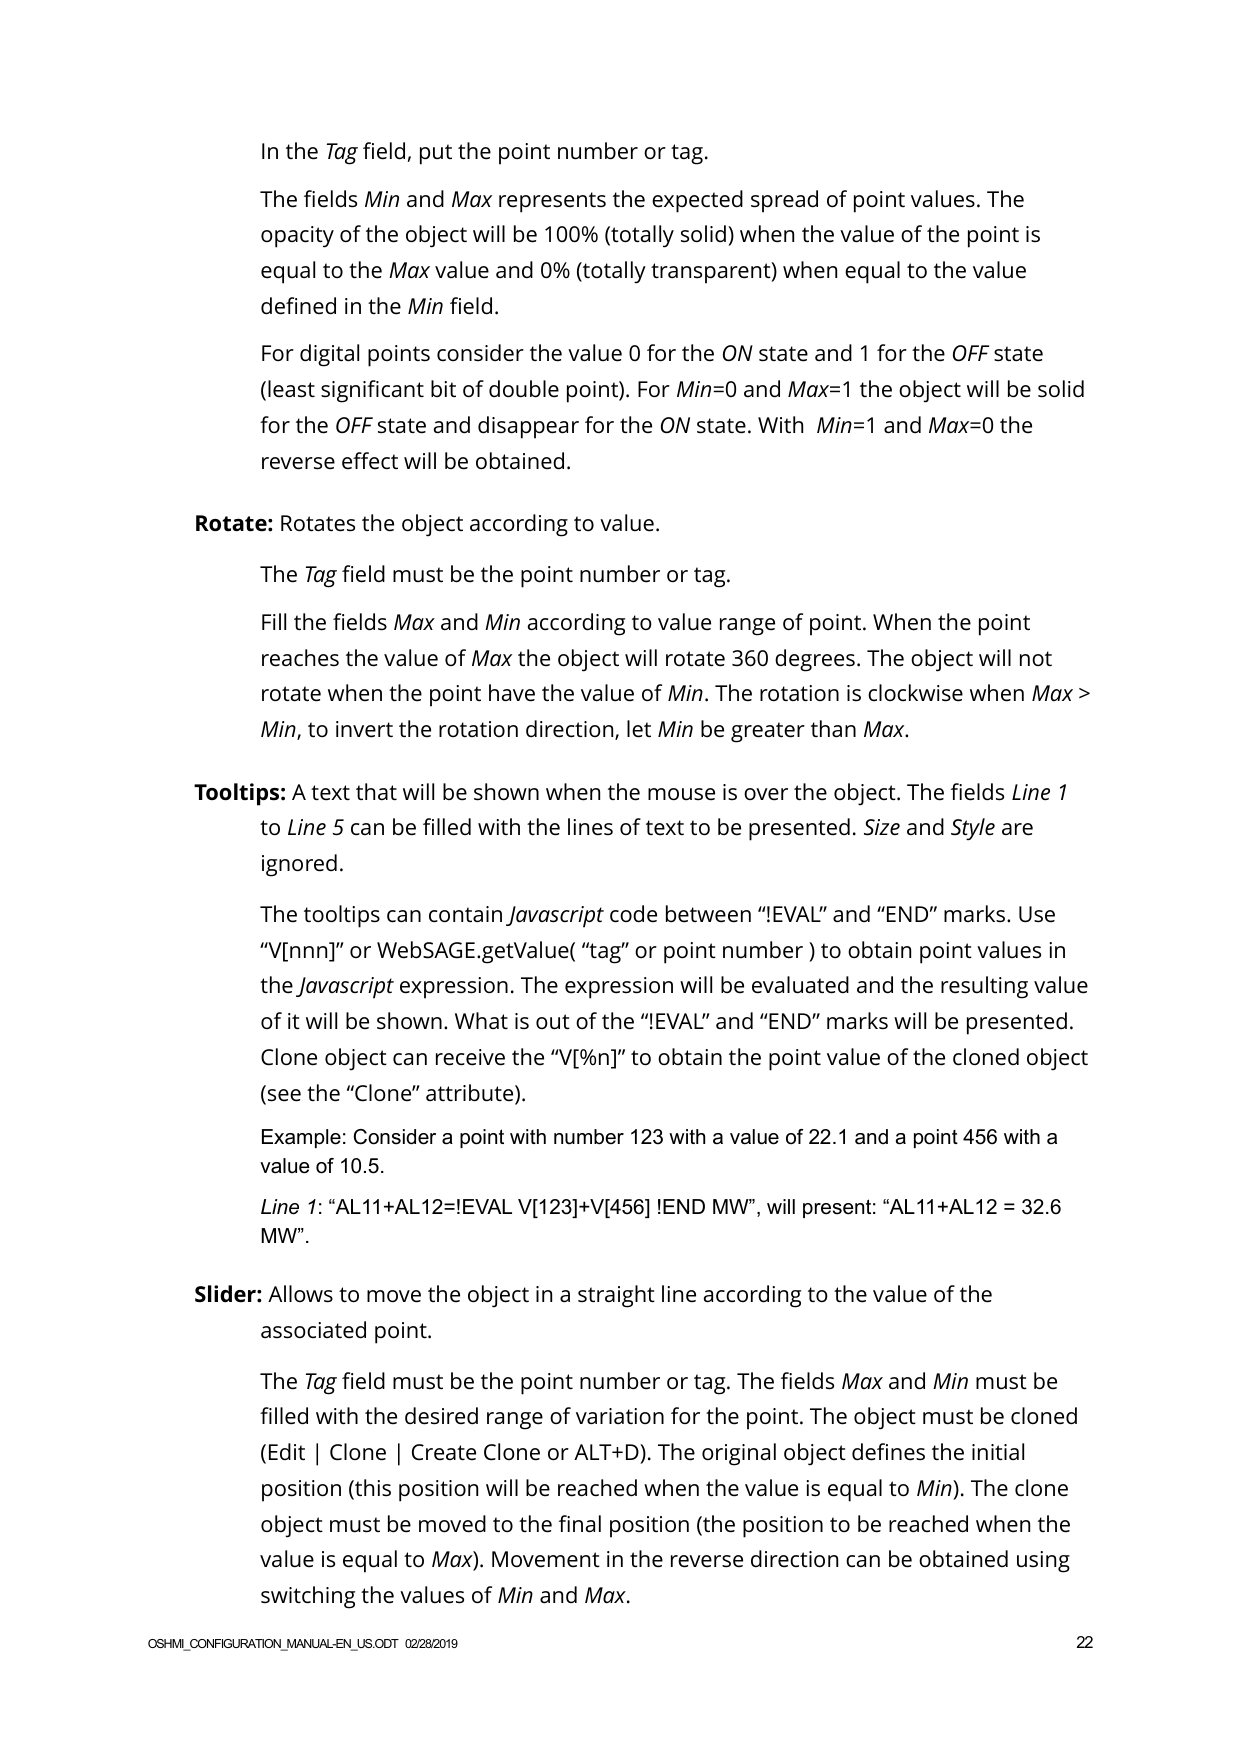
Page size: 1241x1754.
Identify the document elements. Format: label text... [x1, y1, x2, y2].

text The Tag field must be the point number or tag. The fields Max and Min must be filled with the desired range of variation for the point. The object must be cloned (Edit | Clone | Create Clone or ALT+D). The original object defines the initial position (this position will be reached when the value is equal to Min). The clone object must be moved to the final position (the position to be reached when the value is equal to Max). Movement in the reverse direction can be obtained using switching the values of Min and Max. [260, 1366, 1093, 1610]
text Slider: Allows to move the object in a straight line according to the value of the associated point. [194, 1279, 1093, 1345]
text In the Tag field, put the point number or tag. [260, 136, 1093, 166]
text The Tag field must be the point number or tag. [260, 559, 1093, 589]
text The fields Min and Max represents the expected spread of point values. The opacity of the object will be 100% (totally solid) when the value of the point is equal to the Max value and 0% (totally transparent) when equal to the value defined in the Min field. [260, 183, 1093, 321]
text Rotate: Rotates the object according to value. [194, 508, 1093, 538]
text Line 1: “AL11+AL12=!EVAL V[123]+V[456] !END MW”, will present: “AL11+AL12 = 32.6 MW”. [260, 1195, 1093, 1247]
text Fill the fields Max and Min according to value range of point. When the point reaches the value of Max the object will rotate 360 degrees. The object will not rotate when the point have the value of Min. The rotation is clockwise when Max > Min, to invert the rotation direction, let Min be greater than Max. [260, 607, 1093, 744]
text The tooltips can contain Javascript code between “!EVAL” and “END” marks. Use “V[nnn]” or WebSAGE.getValue( “tag” or point number ) to obtain point values in the Javascript expression. The expression will be evaluated and the resulting value of it will be shown. What is out of the “!EVAL” and “END” marks will be presented. Clone object can receive the “V[%n]” to obtain the point value of the cloned object (see the “Clone” attribute). [260, 899, 1093, 1107]
text For digital points consider the value 0 for the ON state and 1 for the OFF state (least significant bit of double point). For Min=0 and Max=1 the object will be solid for the OFF state and disappear for the ON state. With Min=1 and Max=0 the reverse effect will be obtained. [260, 338, 1093, 475]
text Example: Consider a point with number 123 with a value of 22.1 and a point 456 with a value of 10.5. [260, 1125, 1093, 1178]
text Tooltips: A text that will be shown when the mouse is over the object. The fields Line 1 to Line 5 can be filled with the lines of text to be presented. Size and Style are ignored. [194, 777, 1093, 878]
